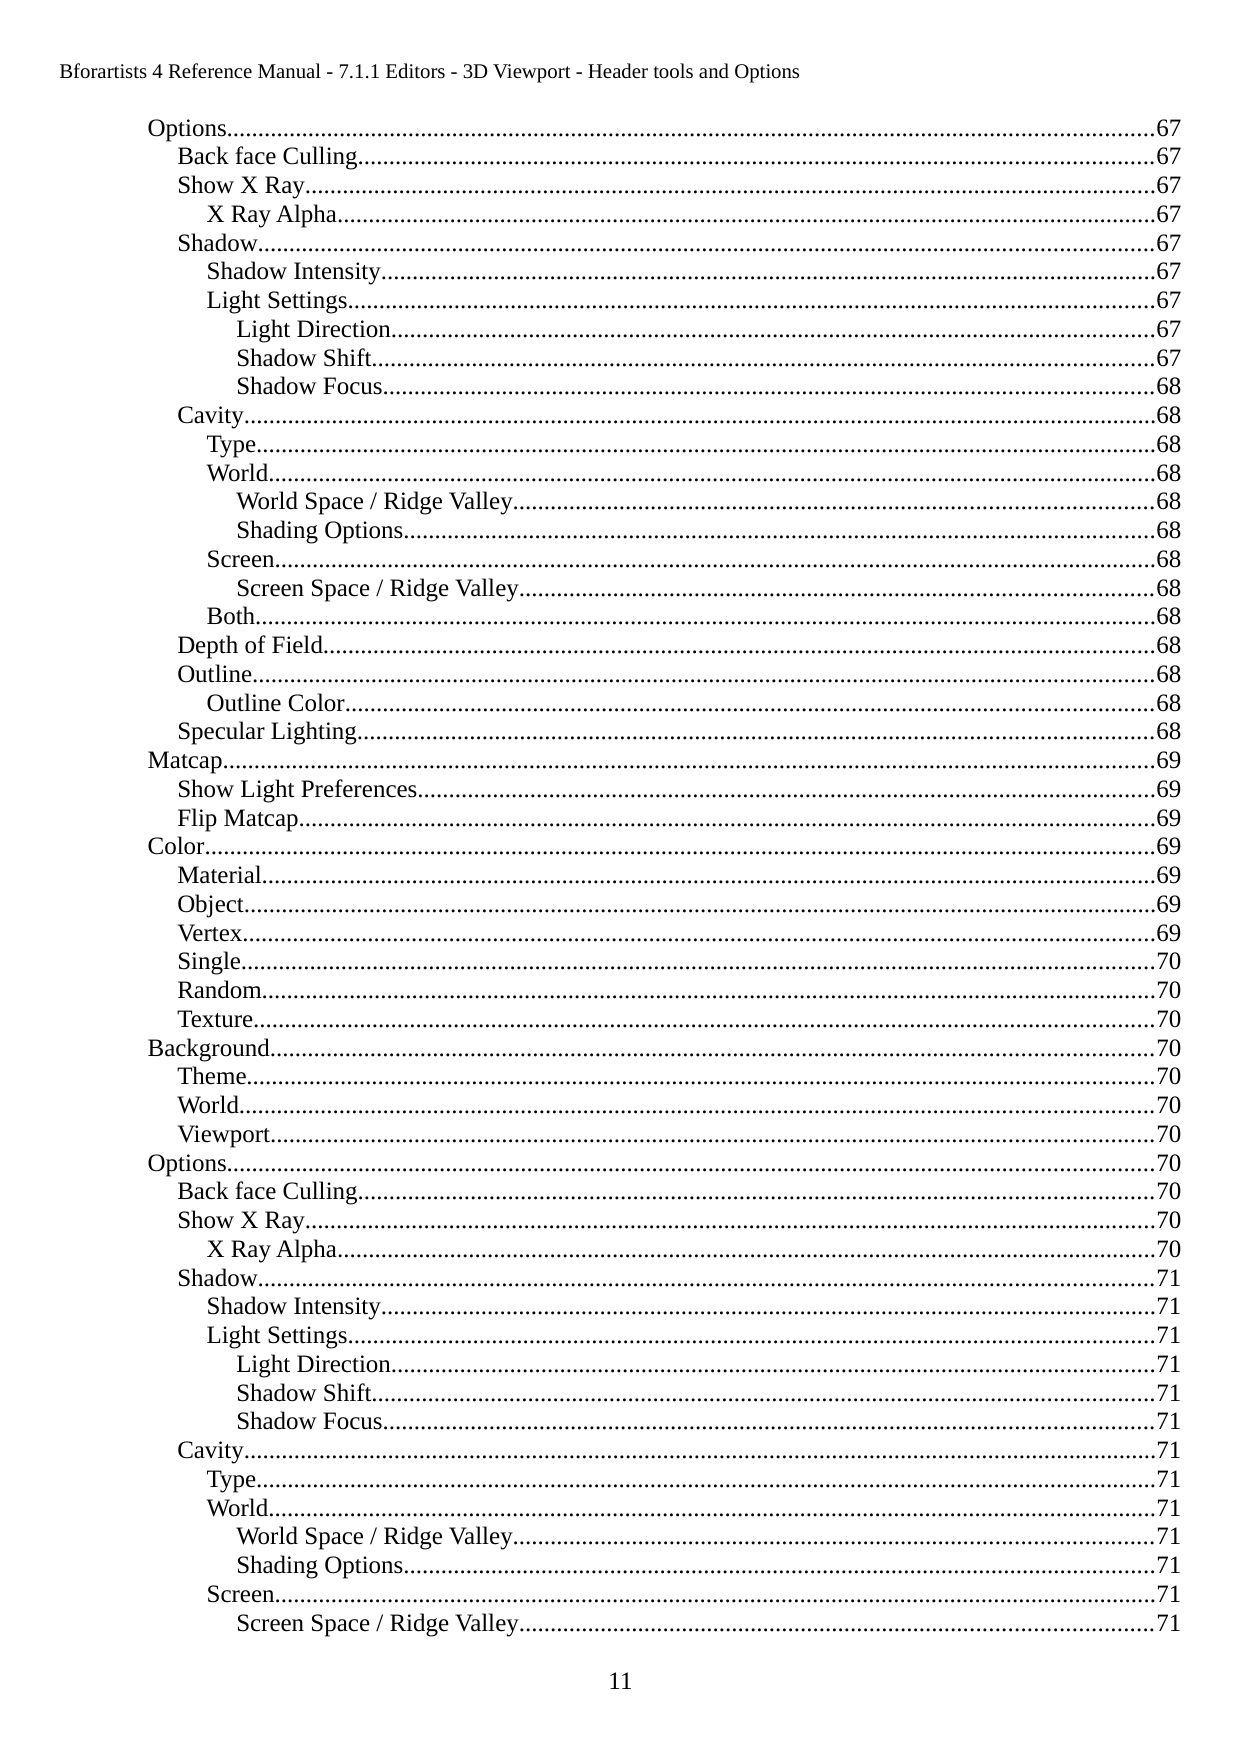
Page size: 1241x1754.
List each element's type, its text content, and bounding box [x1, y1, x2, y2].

text Flip Matcap 69 [177, 803, 1181, 831]
text Texture 70 [177, 1004, 1181, 1033]
text Screen 71 [206, 1579, 1181, 1608]
text Show X Ray 70 [177, 1205, 1181, 1234]
text World 68 [206, 458, 1181, 486]
text Shadow Shift 67 [236, 343, 1181, 371]
text Shadow 71 [177, 1263, 1181, 1291]
text Single 70 [177, 946, 1181, 975]
text Object 69 [177, 889, 1181, 918]
text World 70 [177, 1090, 1181, 1119]
text World Space / Ridge Valley 71 [236, 1521, 1181, 1550]
text Outline 68 [177, 659, 1181, 688]
text Both 68 [206, 601, 1181, 630]
text Matcap 69 [147, 745, 1181, 774]
text Depth of Field 68 [177, 630, 1181, 659]
text Options 70 [147, 1148, 1181, 1176]
text Material 69 [177, 860, 1181, 889]
text Type 68 [206, 429, 1181, 458]
text Vertex 69 [177, 918, 1181, 946]
text Cavity 68 [177, 400, 1181, 429]
text Light Direction 67 [236, 314, 1181, 343]
text Shading Options 71 [236, 1550, 1181, 1579]
text Shadow Intensity 71 [206, 1291, 1181, 1320]
text Light Settings 71 [206, 1320, 1181, 1349]
text Shadow 67 [177, 228, 1181, 256]
text Light Settings 67 [206, 285, 1181, 314]
text Shadow Focus 71 [236, 1406, 1181, 1435]
text Screen Space / Ridge Valley 71 [236, 1608, 1181, 1636]
text Theme 70 [177, 1061, 1181, 1090]
text Cavity 71 [177, 1435, 1181, 1464]
text Shading Options 68 [236, 515, 1181, 544]
text X Ray Alpha 70 [206, 1234, 1181, 1263]
text World Space / Ridge Valley 68 [236, 486, 1181, 515]
text Show X Ray 67 [177, 170, 1181, 199]
text Back face Culling 67 [177, 141, 1181, 170]
text Shadow Focus 68 [236, 371, 1181, 400]
text Color 69 [147, 831, 1181, 860]
text Show Light Preferences 69 [177, 774, 1181, 803]
text Outline Color 68 [206, 688, 1181, 716]
text Type 71 [206, 1464, 1181, 1493]
text Shadow Shift 71 [236, 1378, 1181, 1406]
text Options 67 [147, 113, 1181, 141]
text Back face Culling 70 [177, 1176, 1181, 1205]
text Screen Space / Ridge Valley 68 [236, 573, 1181, 601]
text Screen 68 [206, 544, 1181, 573]
text World 71 [206, 1493, 1181, 1521]
text Background 70 [147, 1033, 1181, 1061]
text X Ray Alpha 67 [206, 199, 1181, 228]
text Light Direction 71 [236, 1349, 1181, 1378]
text Random 70 [177, 975, 1181, 1004]
text Specular Lighting 68 [177, 716, 1181, 745]
text Viewport 70 [177, 1119, 1181, 1148]
text Shadow Intensity 67 [206, 256, 1181, 285]
